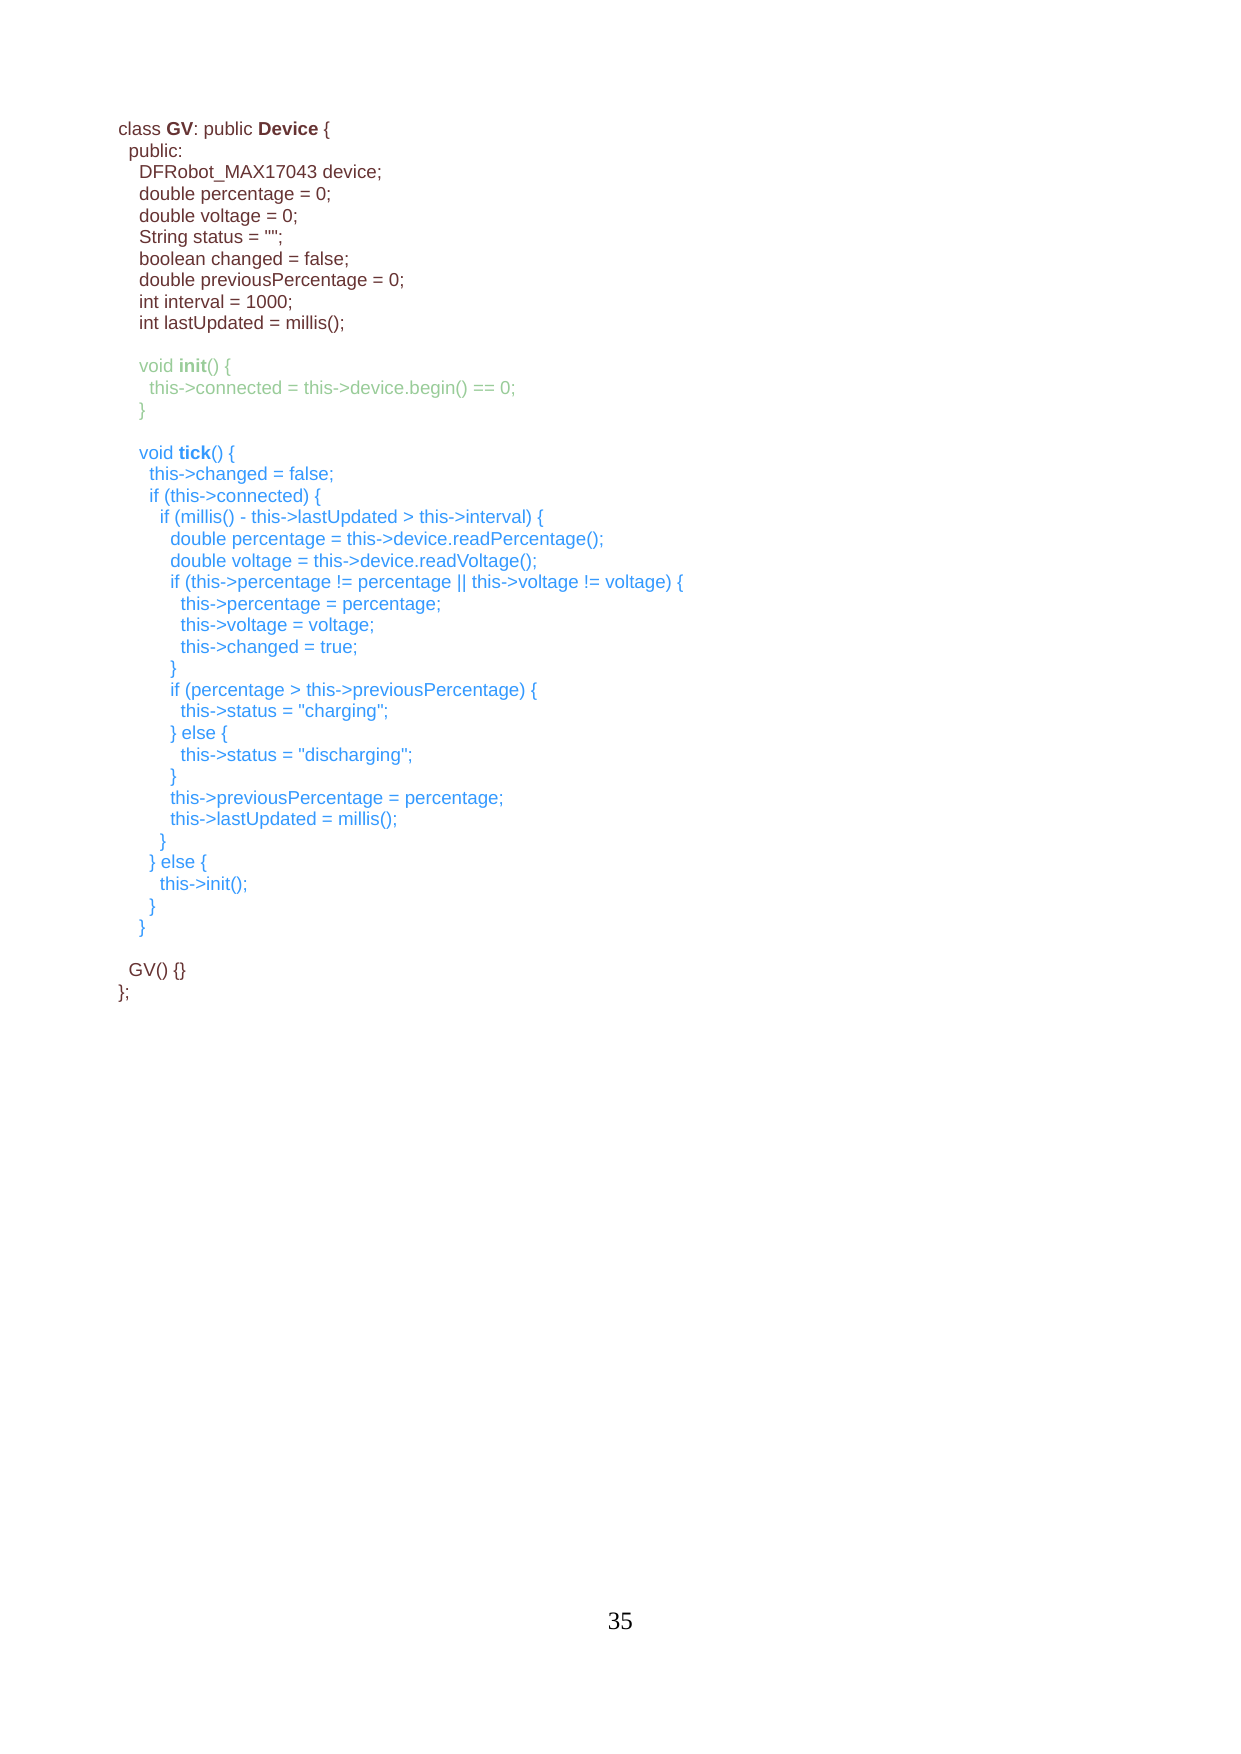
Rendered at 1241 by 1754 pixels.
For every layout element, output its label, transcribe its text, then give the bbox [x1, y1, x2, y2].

text } [118, 765, 1122, 787]
text if (this->percentage != percentage || this->voltage != voltage) { [118, 571, 1122, 592]
text } [118, 657, 1122, 679]
text this->changed = false; [118, 463, 1122, 485]
text String status = ""; [118, 226, 1122, 247]
text this->changed = true; [118, 636, 1122, 657]
text this->lastUpdated = millis(); [118, 808, 1122, 830]
text if (millis() - this->lastUpdated > this->interval) { [118, 506, 1122, 528]
text double percentage = 0; [118, 183, 1122, 204]
text if (percentage > this->previousPercentage) { [118, 679, 1122, 700]
text } [118, 894, 1122, 916]
text double voltage = this->device.readVoltage(); [118, 549, 1122, 571]
text this->status = "discharging"; [118, 743, 1122, 765]
text this->status = "charging"; [118, 700, 1122, 722]
text int interval = 1000; [118, 291, 1122, 312]
text double previousPercentage = 0; [118, 269, 1122, 291]
text this->voltage = voltage; [118, 614, 1122, 636]
text public: [118, 140, 1122, 161]
text void init() { [118, 355, 1122, 377]
text } [118, 398, 1122, 420]
text int lastUpdated = millis(); [118, 312, 1122, 334]
text class GV: public Device { [118, 118, 1122, 140]
text if (this->connected) { [118, 485, 1122, 506]
text this->init(); [118, 873, 1122, 894]
text this->percentage = percentage; [118, 592, 1122, 614]
text boolean changed = false; [118, 247, 1122, 269]
text } [118, 916, 1122, 937]
text } [118, 830, 1122, 851]
text double percentage = this->device.readPercentage(); [118, 528, 1122, 549]
text } else { [118, 851, 1122, 873]
text DFRobot_MAX17043 device; [118, 161, 1122, 183]
text double voltage = 0; [118, 204, 1122, 226]
text this->previousPercentage = percentage; [118, 787, 1122, 808]
text }; [118, 981, 1122, 1002]
text this->connected = this->device.begin() == 0; [118, 377, 1122, 398]
text void tick() { [118, 442, 1122, 463]
text GV() {} [118, 959, 1122, 981]
text } else { [118, 722, 1122, 743]
